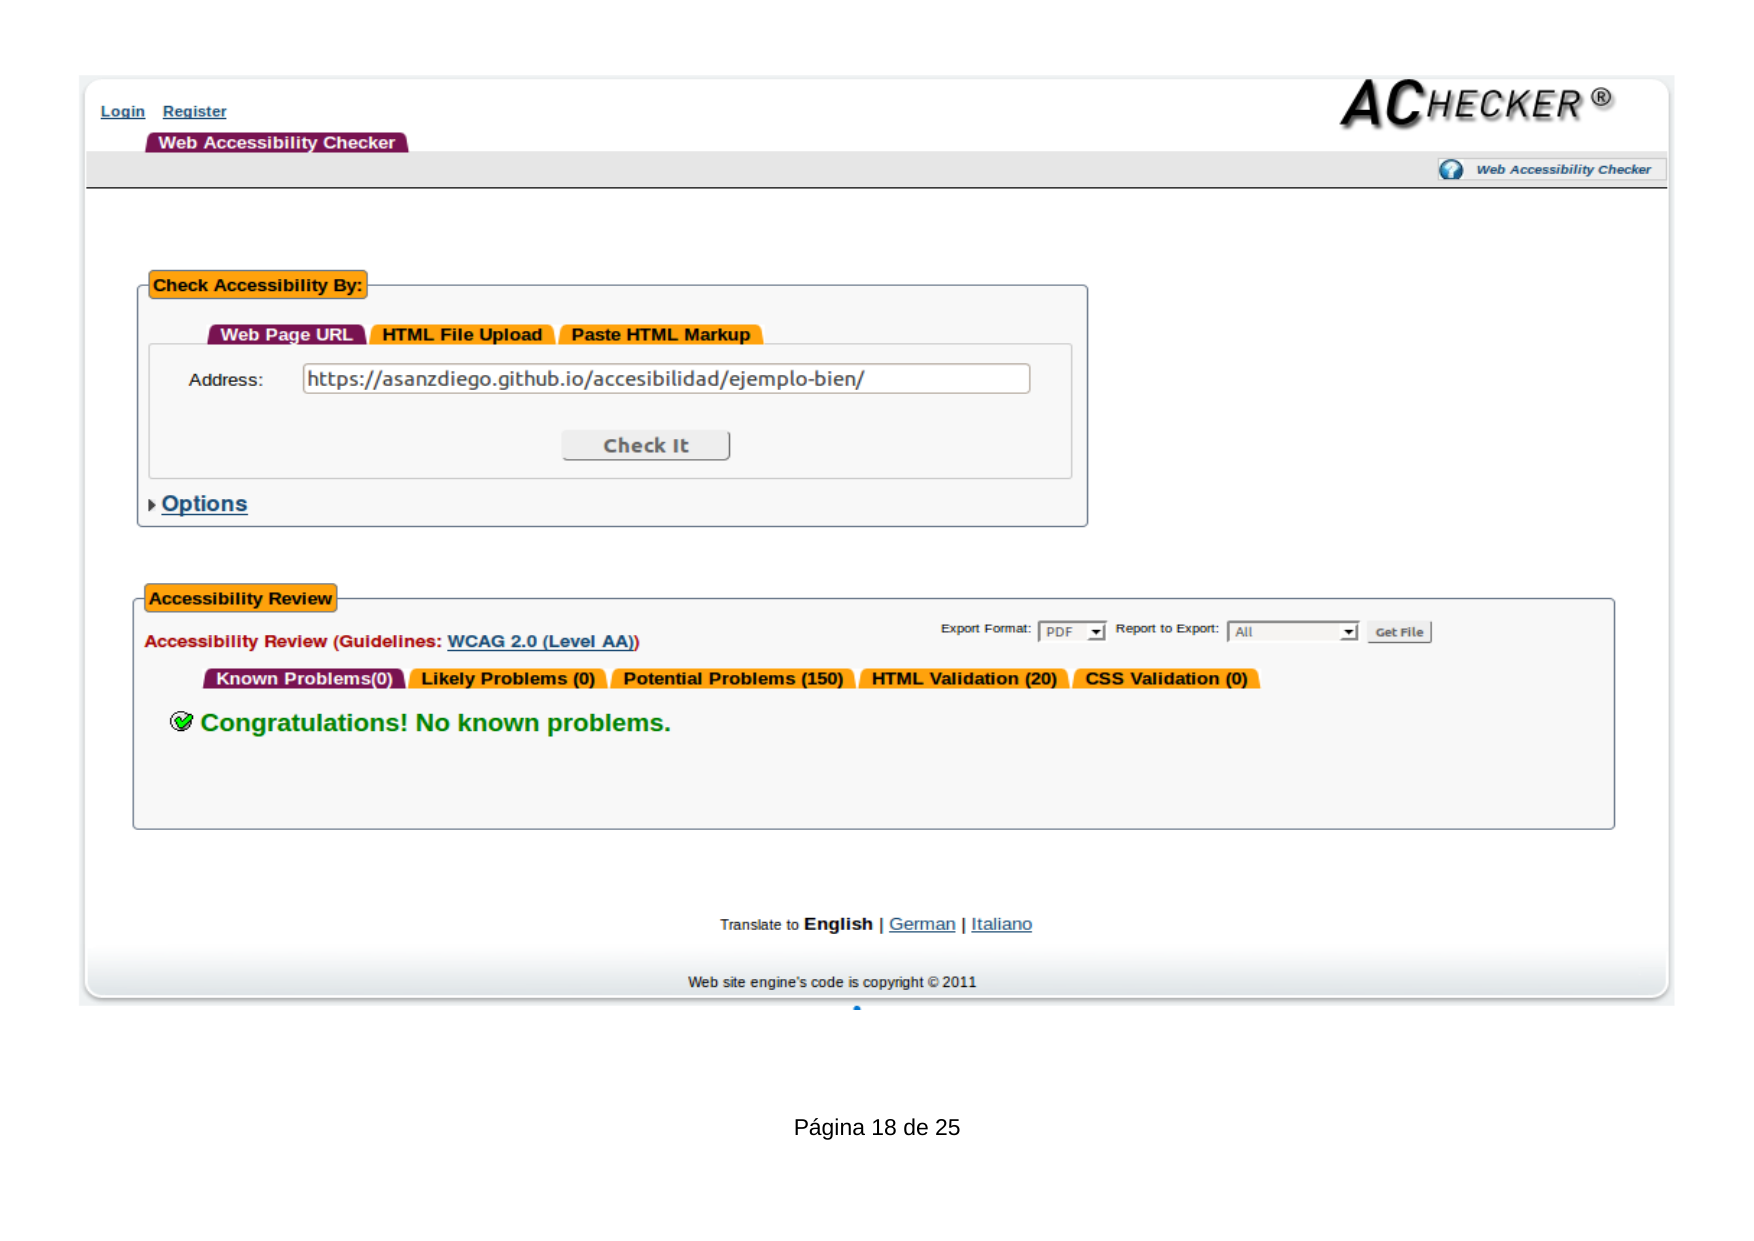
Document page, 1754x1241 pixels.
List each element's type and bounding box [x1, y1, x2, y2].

picture [75, 75, 1679, 1010]
